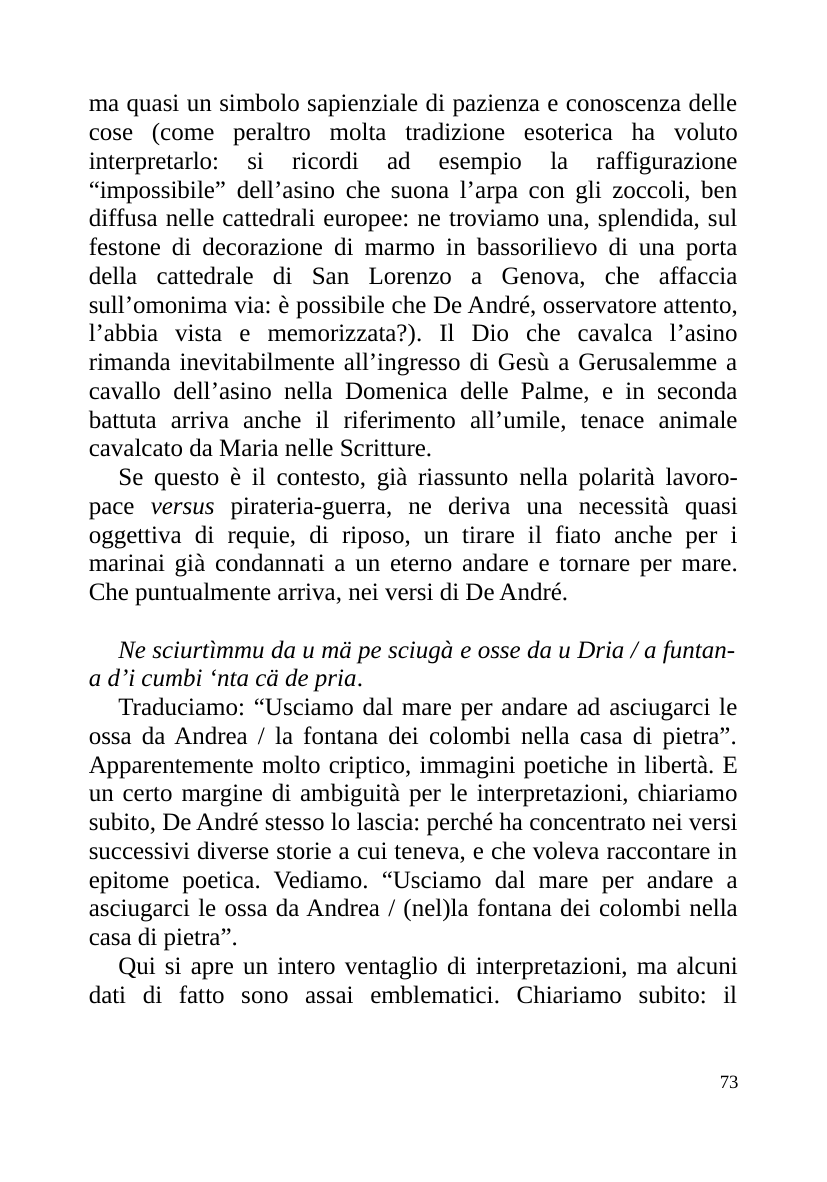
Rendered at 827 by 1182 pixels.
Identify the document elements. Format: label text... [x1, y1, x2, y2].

text ma quasi un simbolo sapienziale di pazienza e conoscenza delle cose (come peraltro molta tradizione esoterica ha voluto interpretarlo: si ricordi ad esempio la raffigurazione “impossibile” dell’asino che suona l’arpa con gli zoccoli, ben diffusa nelle cattedrali europee: ne troviamo una, splendida, sul festone di decorazione di marmo in bassorilievo di una porta della cattedrale di San Lorenzo a Genova, che affaccia sull’omonima via: è possibile che De André, osservatore attento, l’abbia vista e memorizzata?). Il Dio che cavalca l’asino rimanda inevitabilmente all’ingresso di Gesù a Gerusalemme a cavallo dell’asino nella Domenica delle Palme, e in seconda battuta arriva anche il riferimento all’umile, tenace animale cavalcato da Maria nelle Scritture. [88, 88, 738, 462]
text Ne sciurtìmmu da u mä pe sciugà e osse da u Dria / a funtan-a d’i cumbi ‘nta cä de pria. [88, 635, 738, 692]
text Qui si apre un intero ventaglio di interpretazioni, ma alcuni dati di fatto sono assai emblematici. Chiariamo subito: il [88, 951, 738, 1008]
text Traduciamo: “Usciamo dal mare per andare ad asciugarci le ossa da Andrea / la fontana dei colombi nella casa di pietra”. Apparentemente molto criptico, immagini poetiche in libertà. E un certo margine di ambiguità per le interpretazioni, chiariamo subito, De André stesso lo lascia: perché ha concentrato nei versi successivi diverse storie a cui teneva, e che voleva raccontare in epitome poetica. Vediamo. “Usciamo dal mare per andare a asciugarci le ossa da Andrea / (nel)la fontana dei colombi nella casa di pietra”. [88, 692, 738, 951]
text Se questo è il contesto, già riassunto nella polarità lavoro-pace versus pirateria-guerra, ne deriva una necessità quasi oggettiva di requie, di riposo, un tirare il fiato anche per i marinai già condannati a un eterno andare e tornare per mare. Che puntualmente arriva, nei versi di De André. [88, 462, 738, 606]
